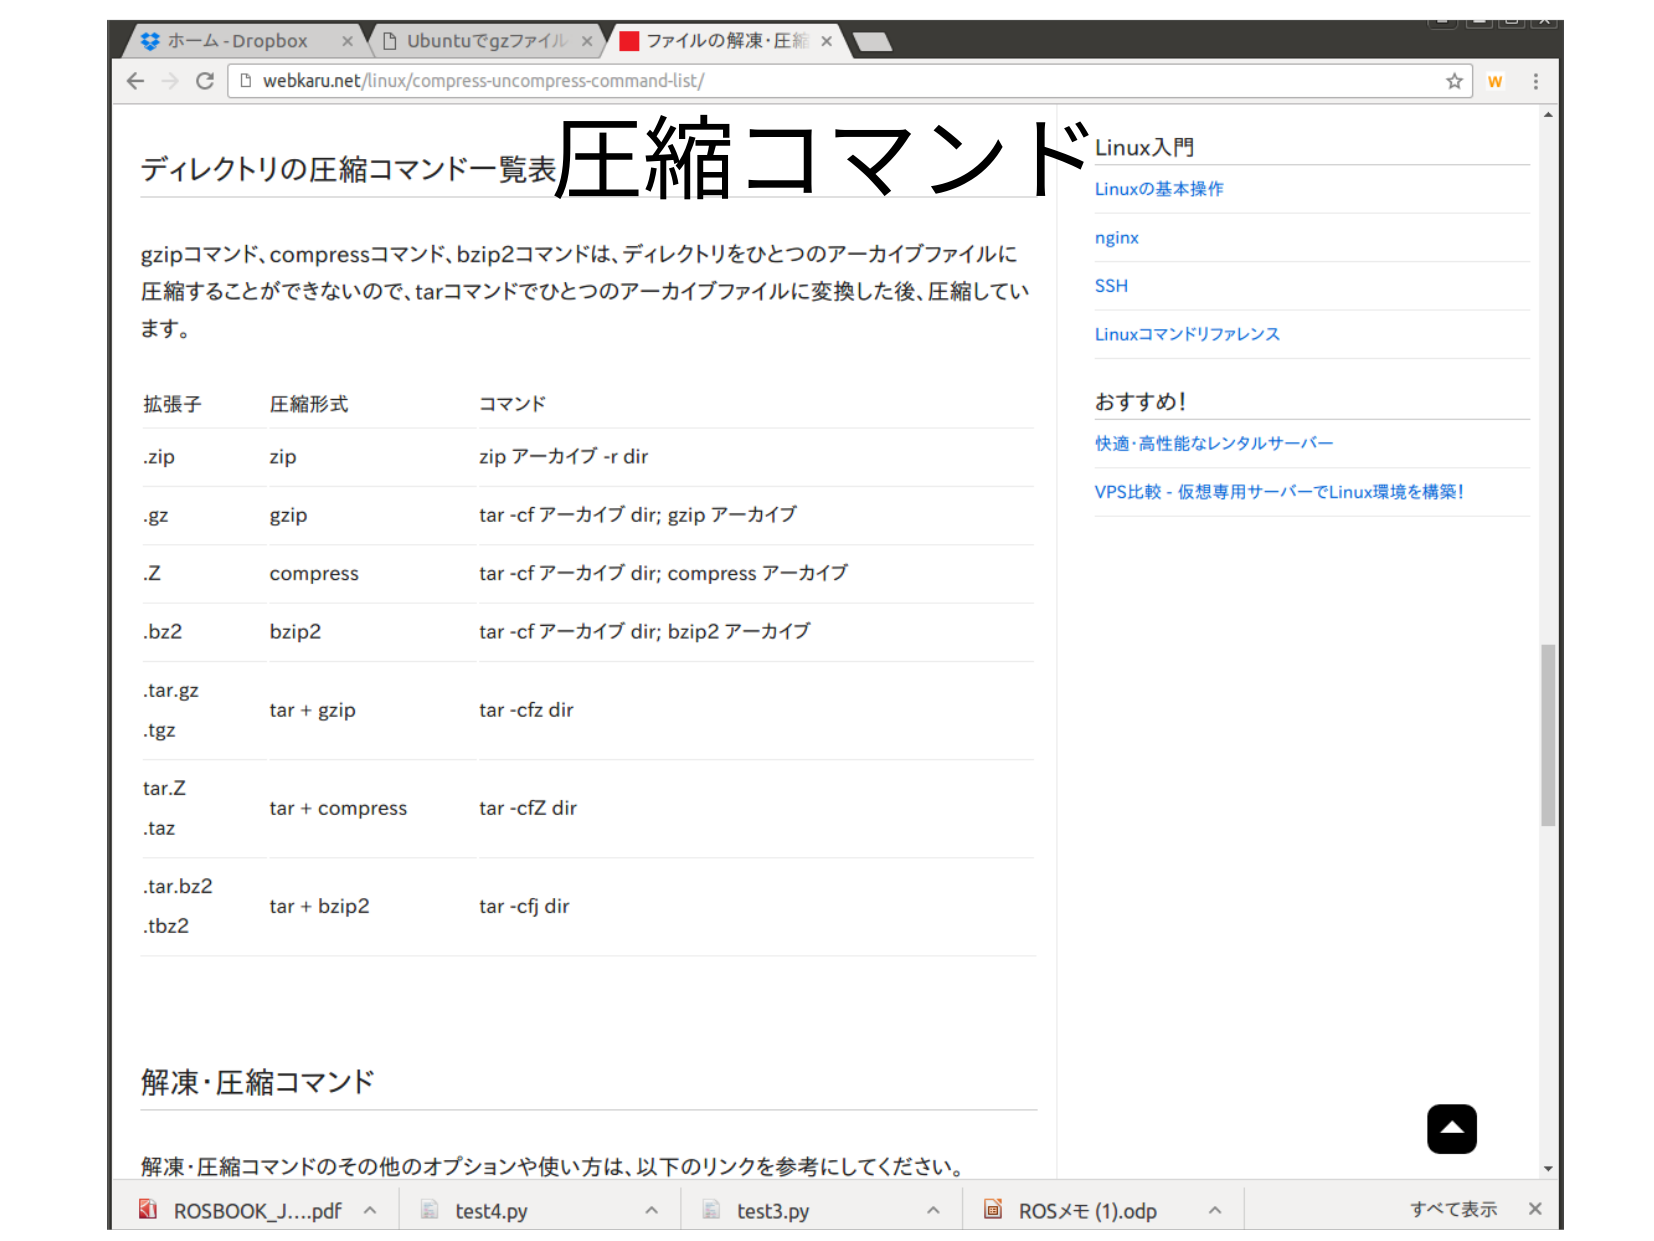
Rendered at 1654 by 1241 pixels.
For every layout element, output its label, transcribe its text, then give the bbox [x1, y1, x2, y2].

picture [107, 257, 1564, 1241]
picture [107, 4, 1564, 49]
title 圧縮コマンド [82, 49, 1571, 257]
